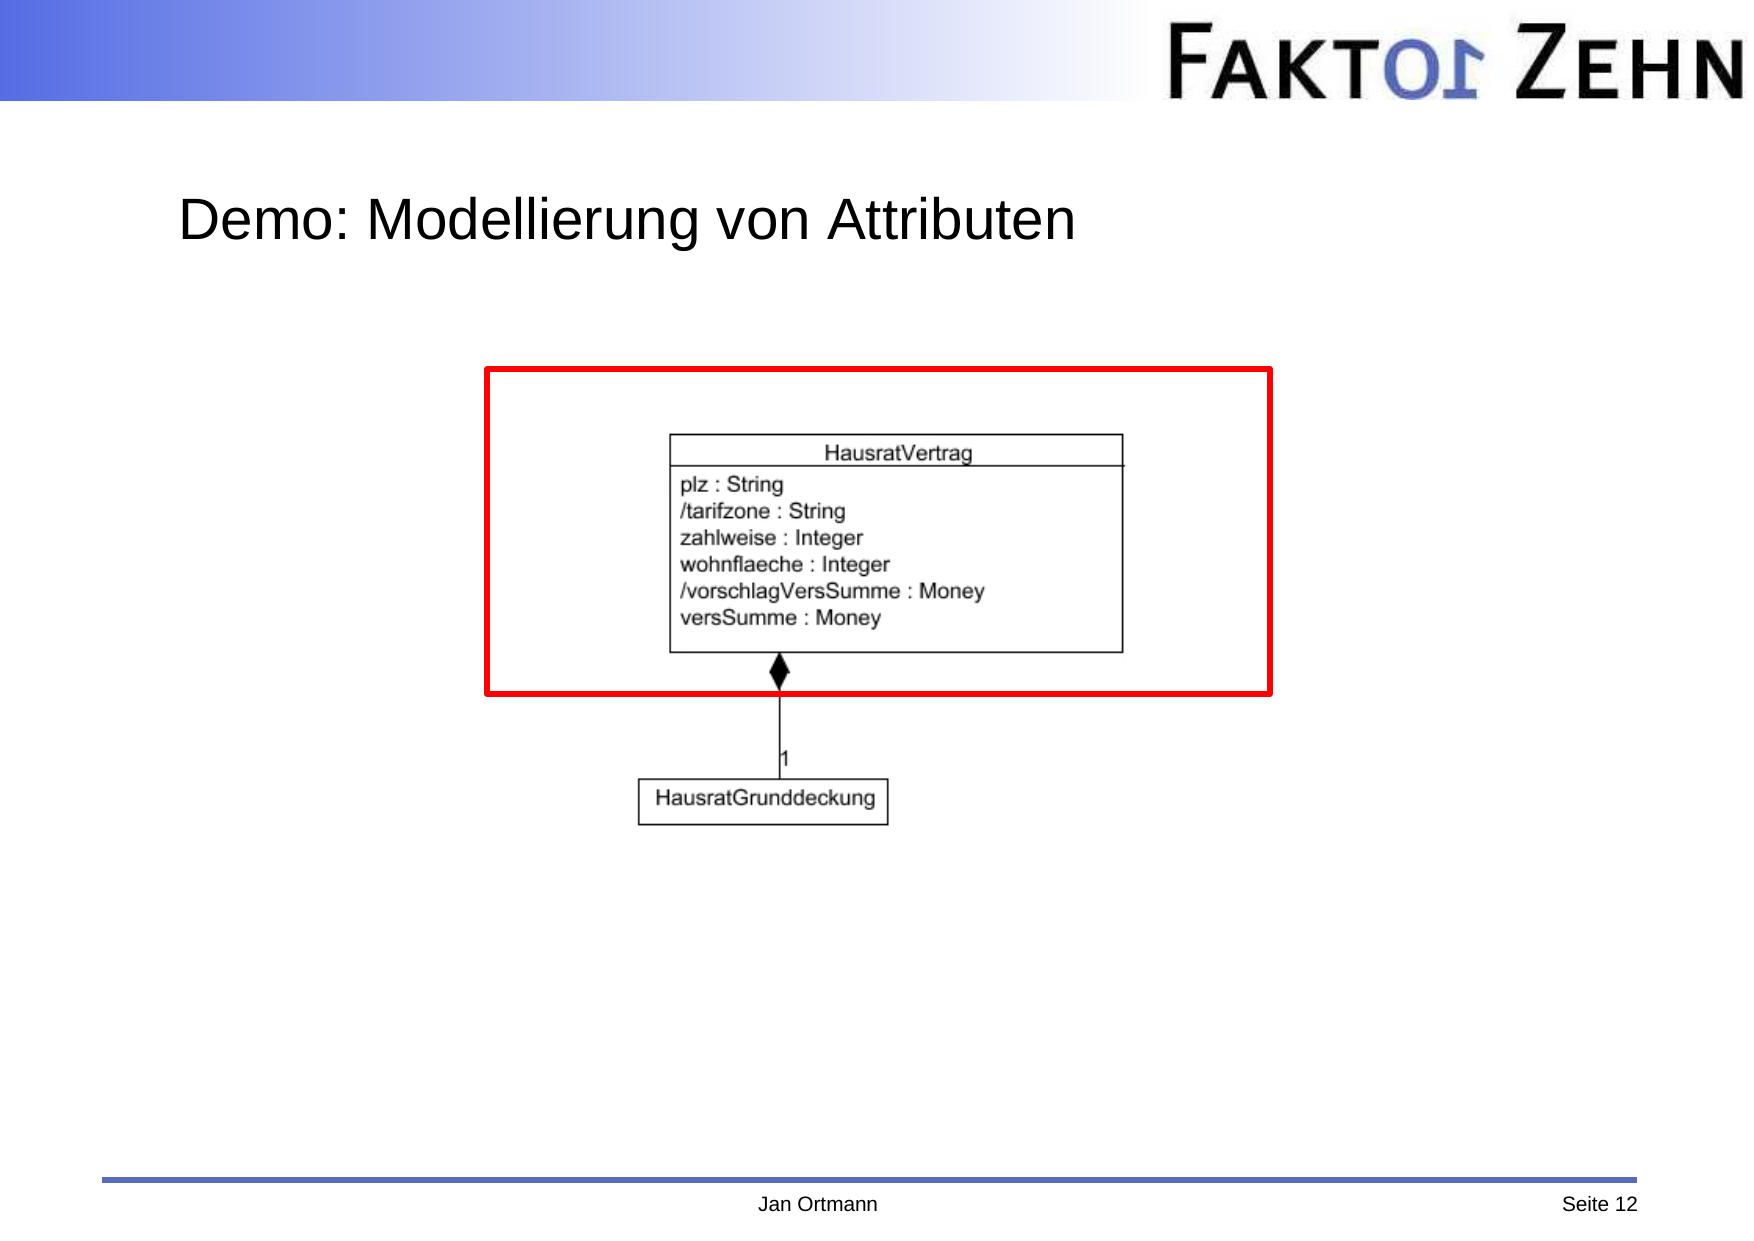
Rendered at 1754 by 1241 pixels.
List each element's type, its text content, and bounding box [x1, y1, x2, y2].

picture [607, 697, 1155, 857]
title Demo: Modellierung von Attributen [179, 142, 1576, 296]
picture [607, 387, 1155, 691]
picture [1162, 7, 1752, 100]
